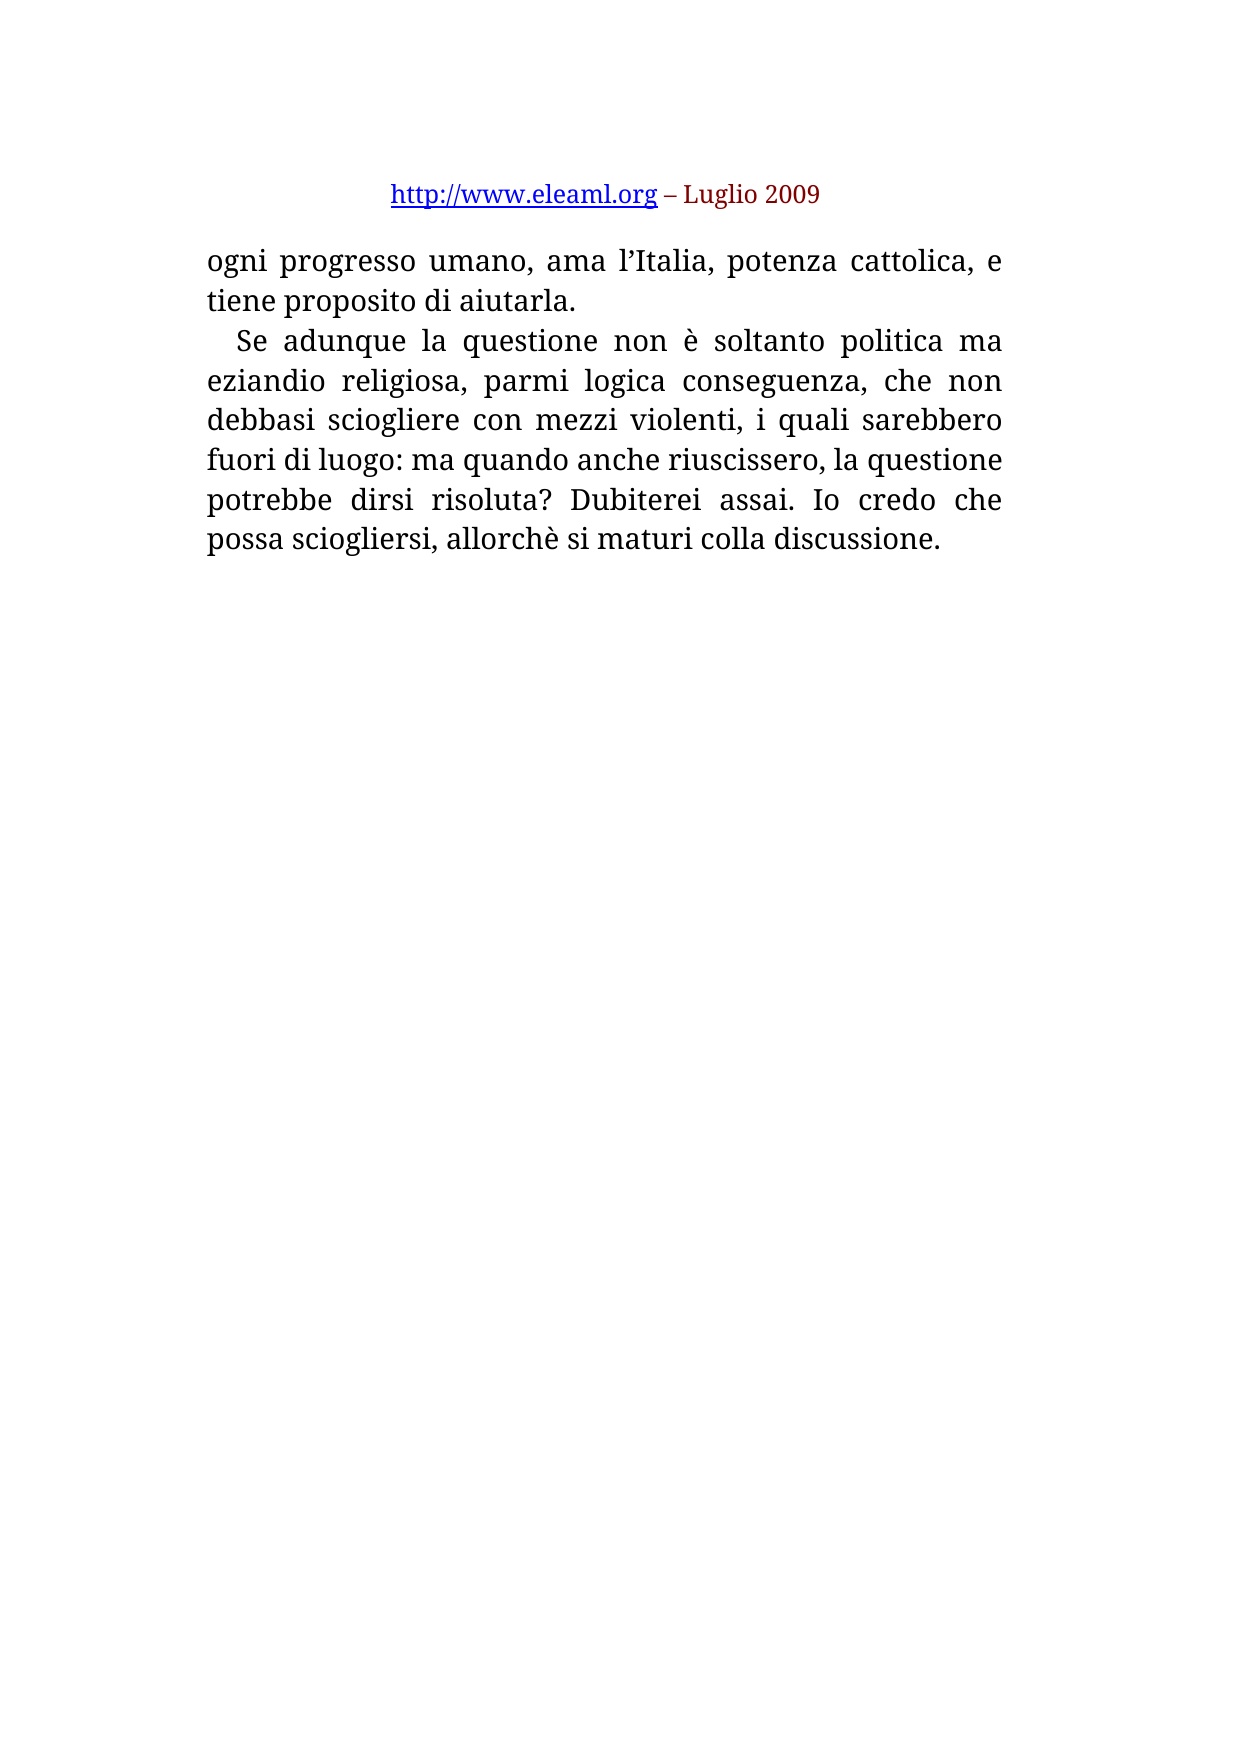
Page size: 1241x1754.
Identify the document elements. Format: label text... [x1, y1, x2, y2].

text ogni progresso umano, ama l’Italia, potenza cattolica, e tiene proposito di aiutarla. [207, 241, 1004, 320]
text Se adunque la questione non è soltanto politica ma eziandio religiosa, parmi logica conseguenza, che non debbasi sciogliere con mezzi violenti, i quali sarebbero fuori di luogo: ma quando anche riuscissero, la questione potrebbe dirsi risoluta? Dubiterei assai. Io credo che possa sciogliersi, allorchè si maturi colla discussione. [207, 320, 1004, 558]
